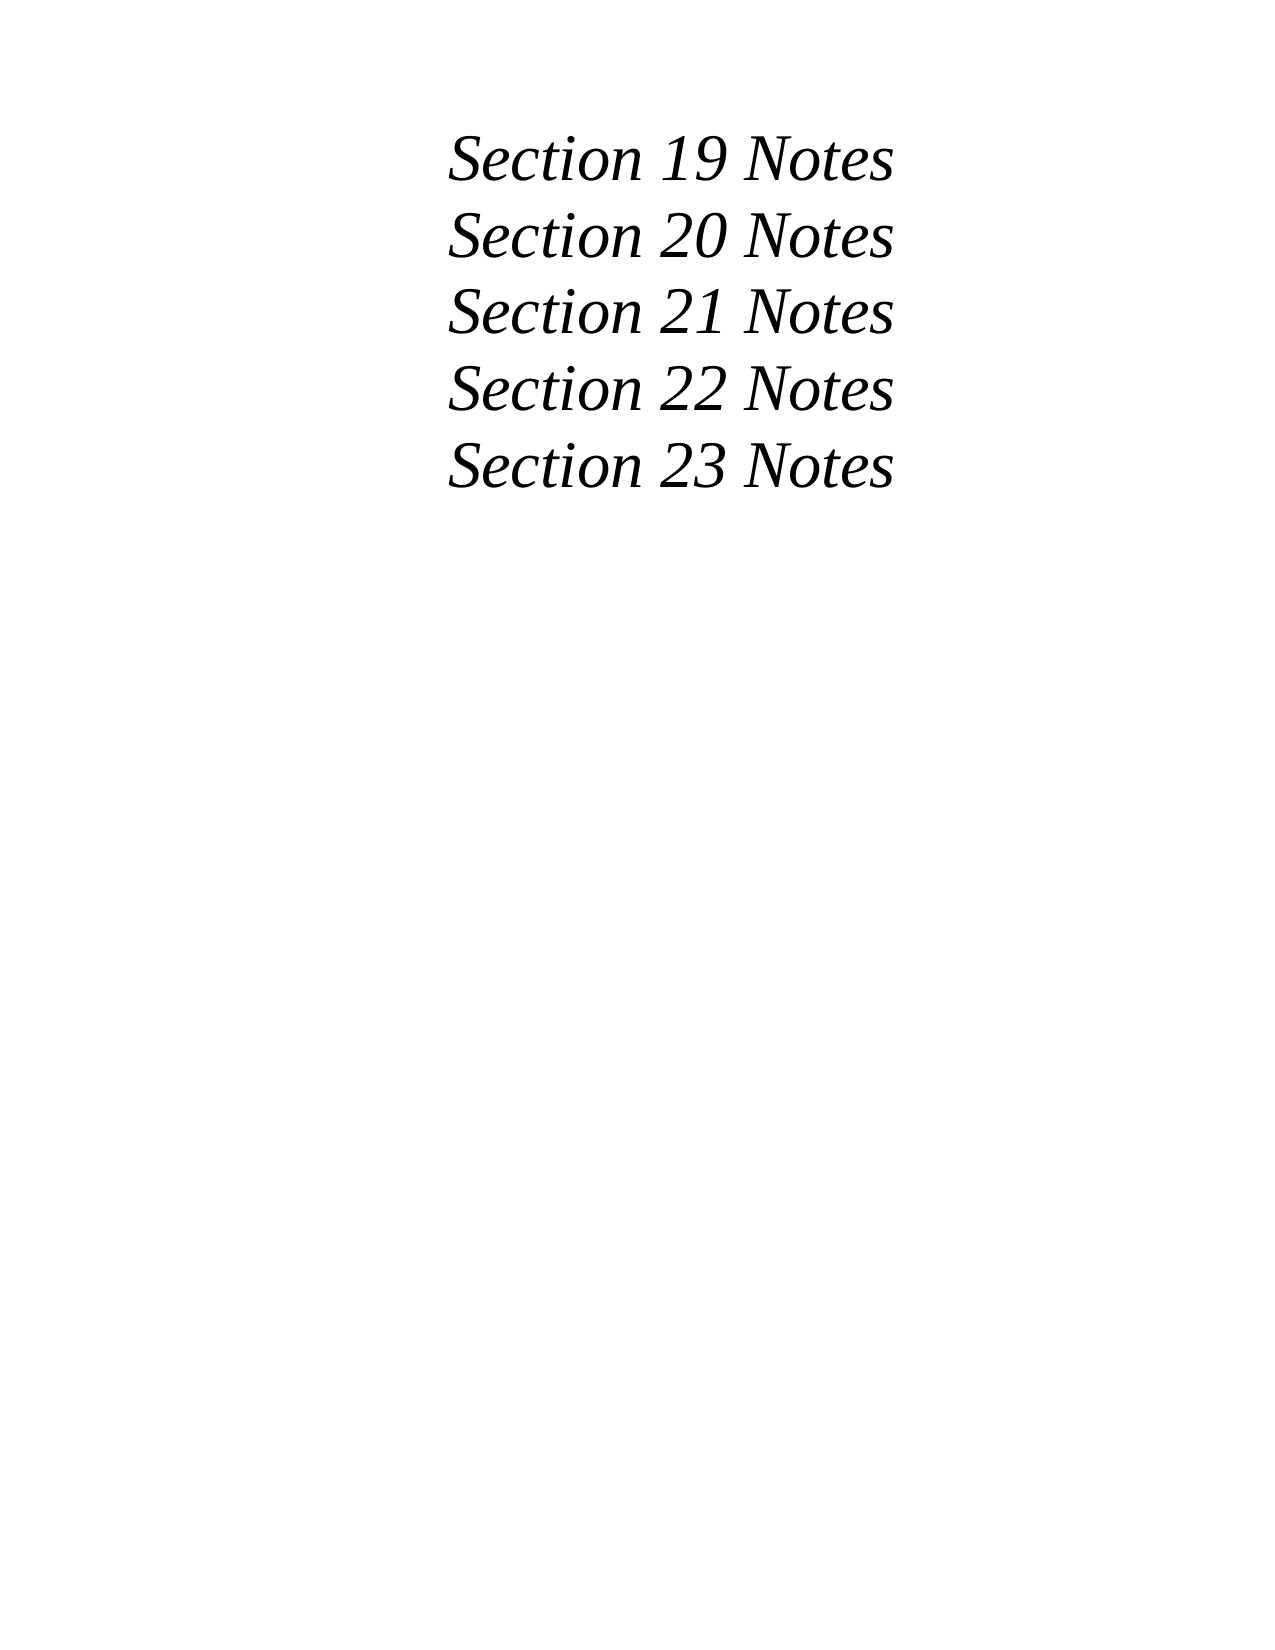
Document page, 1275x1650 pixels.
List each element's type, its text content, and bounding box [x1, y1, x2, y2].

list Section 23 Notes [156, 425, 1157, 501]
list Section 21 Notes [156, 271, 1157, 348]
list Section 19 Notes [156, 118, 1157, 195]
list Section 20 Notes [156, 195, 1157, 271]
list Section 22 Notes [156, 348, 1157, 425]
